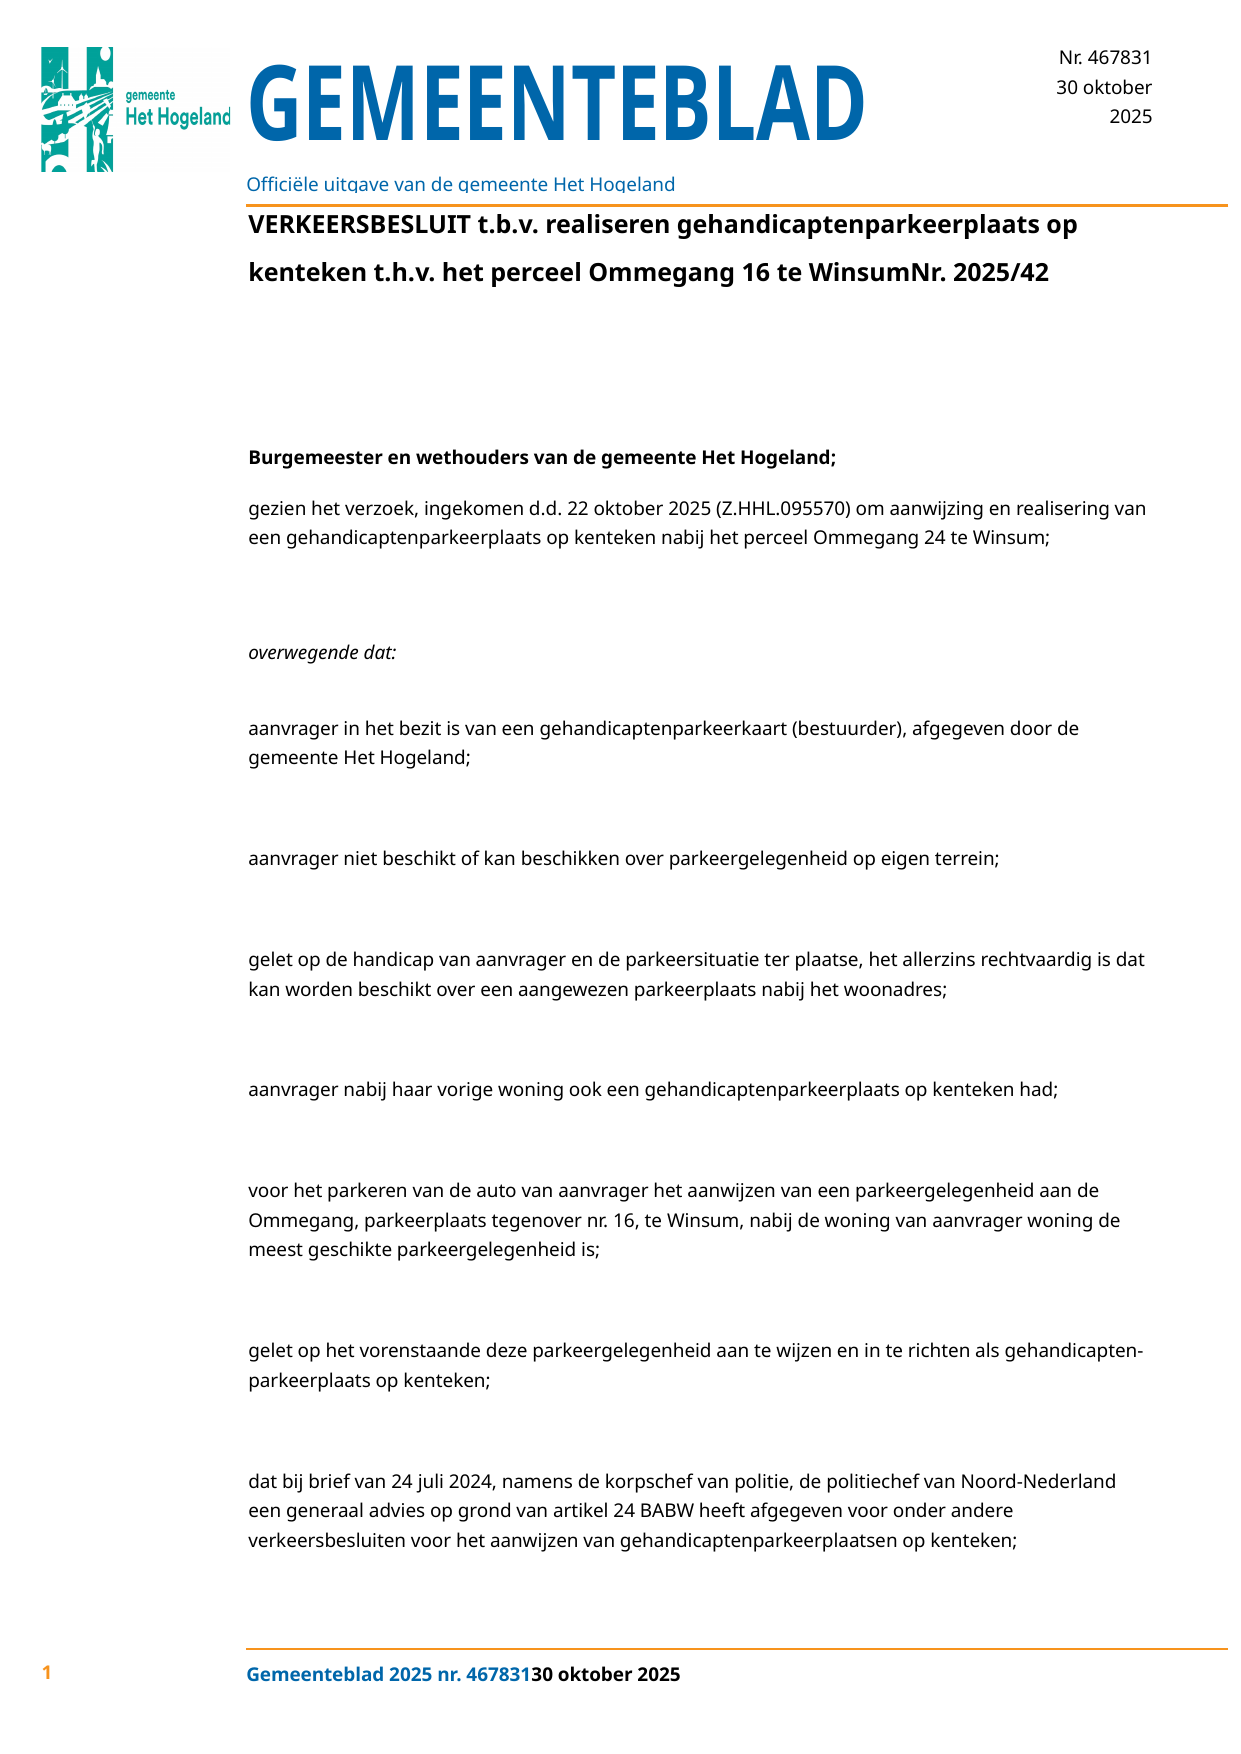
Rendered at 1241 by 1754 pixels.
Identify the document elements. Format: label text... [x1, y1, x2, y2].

text Burgemeester en wethouders van de gemeente Het Hogeland; [248, 444, 1152, 470]
text gezien het verzoek, ingekomen d.d. 22 oktober 2025 (Z.HHL.095570) om aanwijzing en realisering van een gehandicaptenparkeerplaats op kenteken nabij het perceel Ommegang 24 te Winsum; [248, 495, 1152, 550]
text gelet op het vorenstaande deze parkeergelegenheid aan te wijzen en in te richten als gehandicapten-parkeerplaats op kenteken; [248, 1337, 1152, 1393]
text gelet op de handicap van aanvrager en de parkeersituatie ter plaatse, het allerzins rechtvaardig is dat kan worden beschikt over een aangewezen parkeerplaats nabij het woonadres; [248, 946, 1152, 1002]
text VERKEERSBESLUIT t.b.v. realiseren gehandicaptenparkeerplaats op kenteken t.h.v. het perceel Ommegang 16 te WinsumNr. 2025/42 [248, 207, 1152, 288]
picture [41, 47, 231, 172]
text aanvrager nabij haar vorige woning ook een gehandicaptenparkeerplaats op kenteken had; [248, 1077, 1152, 1102]
text dat bij brief van 24 juli 2024, namens de korpschef van politie, de politiechef van Noord-Nederland een generaal advies op grond van artikel 24 BABW heeft afgegeven voor onder andere verkeersbesluiten voor het aanwijzen van gehandicaptenparkeerplaatsen op kenteken; [248, 1468, 1152, 1553]
text aanvrager niet beschikt of kan beschikken over parkeergelegenheid op eigen terrein; [248, 845, 1152, 871]
text overwegende dat: [248, 639, 1152, 664]
text aanvrager in het bezit is van een gehandicaptenparkeerkaart (bestuurder), afgegeven door de gemeente Het Hogeland; [248, 715, 1152, 770]
text voor het parkeren van de auto van aanvrager het aanwijzen van een parkeergelegenheid aan de Ommegang, parkeerplaats tegenover nr. 16, te Winsum, nabij de woning van aanvrager woning de meest geschikte parkeergelegenheid is; [248, 1177, 1152, 1262]
